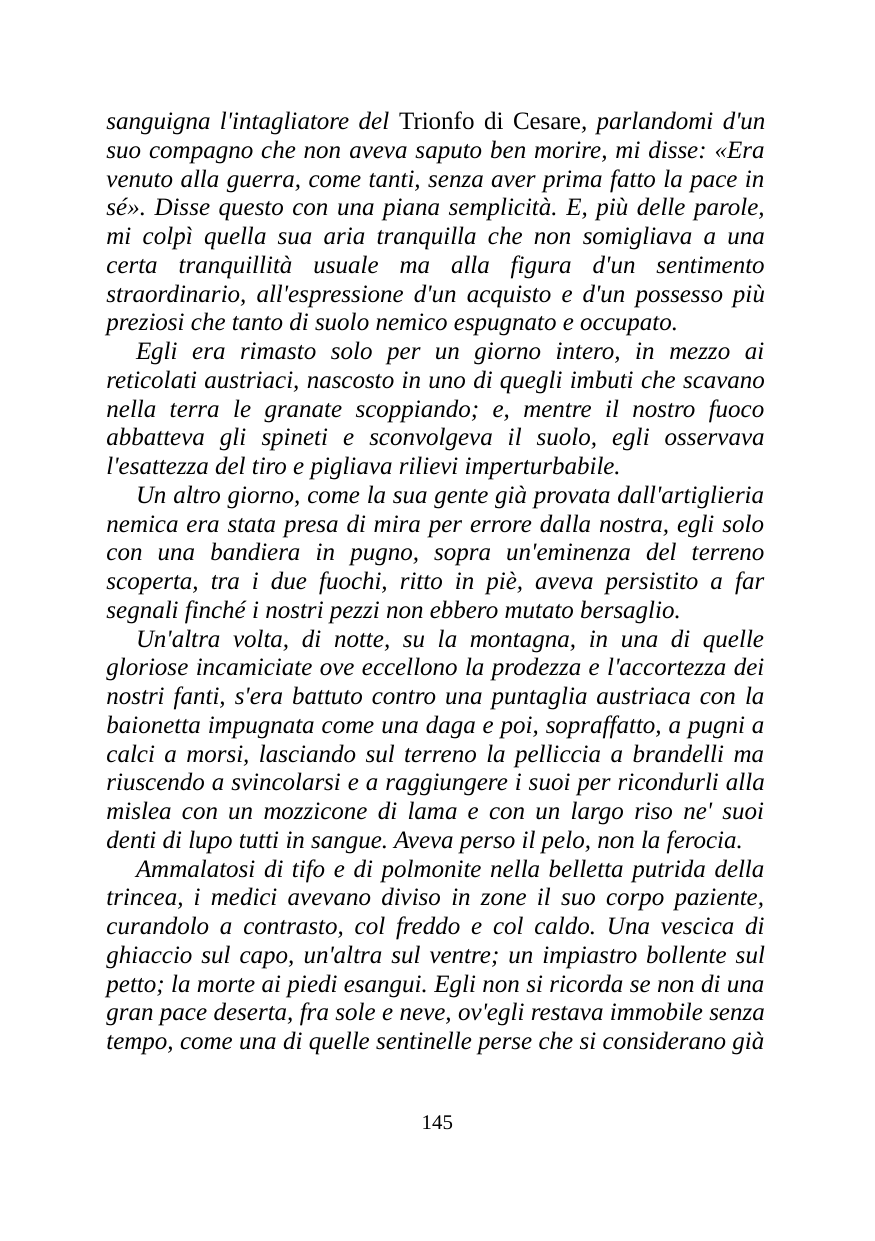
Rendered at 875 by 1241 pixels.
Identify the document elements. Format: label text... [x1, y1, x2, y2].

text Egli era rimasto solo per un giorno intero, in mezzo ai reticolati austriaci, nascosto in uno di quegli imbuti che scavano nella terra le granate scoppiando; e, mentre il nostro fuoco abbatteva gli spineti e sconvolgeva il suolo, egli osservava l'esattezza del tiro e pigliava rilievi imperturbabile. [106, 336, 768, 480]
text sanguigna l'intagliatore del Trionfo di Cesare, parlandomi d'un suo compagno che non aveva saputo ben morire, mi disse: «Era venuto alla guerra, come tanti, senza aver prima fatto la pace in sé». Disse questo con una piana semplicità. E, più delle parole, mi colpì quella sua aria tranquilla che non somigliava a una certa tranquillità usuale ma alla figura d'un sentimento straordinario, all'espressione d'un acquisto e d'un possesso più preziosi che tanto di suolo nemico espugnato e occupato. [106, 106, 768, 336]
text Un altro giorno, come la sua gente già provata dall'artiglieria nemica era stata presa di mira per errore dalla nostra, egli solo con una bandiera in pugno, sopra un'eminenza del terreno scoperta, tra i due fuochi, ritto in piè, aveva persistito a far segnali finché i nostri pezzi non ebbero mutato bersaglio. [106, 480, 768, 624]
text Un'altra volta, di notte, su la montagna, in una di quelle gloriose incamiciate ove eccellono la prodezza e l'accortezza dei nostri fanti, s'era battuto contro una puntaglia austriaca con la baionetta impugnata come una daga e poi, sopraffatto, a pugni a calci a morsi, lasciando sul terreno la pelliccia a brandelli ma riuscendo a svincolarsi e a raggiungere i suoi per ricondurli alla mislea con un mozzicone di lama e con un largo riso ne' suoi denti di lupo tutti in sangue. Aveva perso il pelo, non la ferocia. [106, 624, 768, 854]
text Ammalatosi di tifo e di polmonite nella belletta putrida della trincea, i medici avevano diviso in zone il suo corpo paziente, curandolo a contrasto, col freddo e col caldo. Una vescica di ghiaccio sul capo, un'altra sul ventre; un impiastro bollente sul petto; la morte ai piedi esangui. Egli non si ricorda se non di una gran pace deserta, fra sole e neve, ov'egli restava immobile senza tempo, come una di quelle sentinelle perse che si considerano già [106, 854, 768, 1055]
